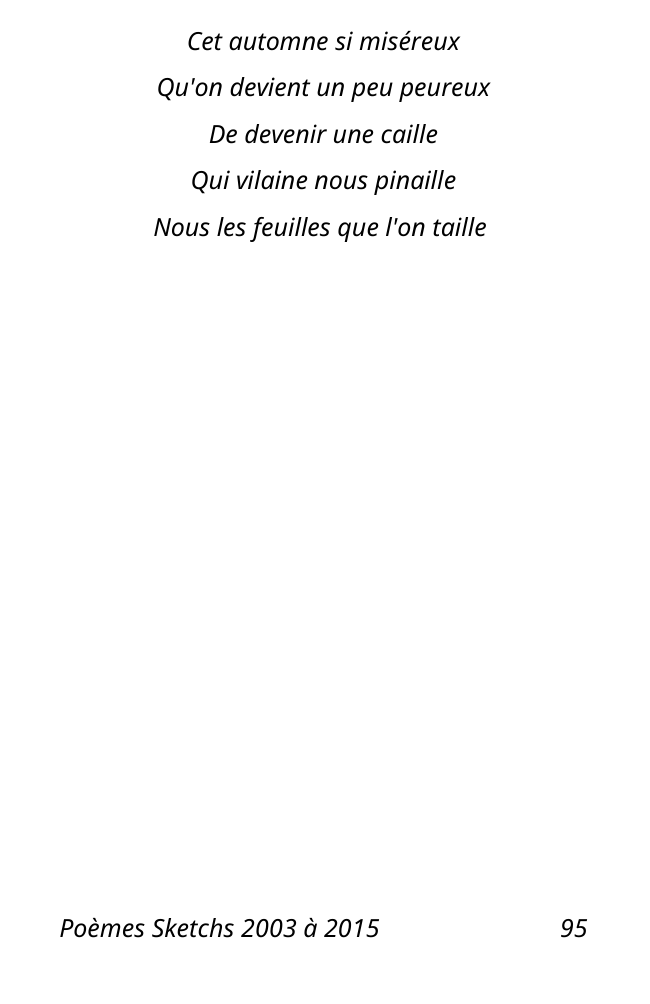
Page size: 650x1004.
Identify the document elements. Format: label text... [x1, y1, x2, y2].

text De devenir une caille [59, 117, 591, 151]
text Cet automne si miséreux [59, 24, 591, 58]
text Qui vilaine nous pinaille [59, 163, 591, 197]
text Qu'on devient un peu peureux [59, 70, 591, 104]
text Nous les feuilles que l'on taille [59, 209, 591, 243]
